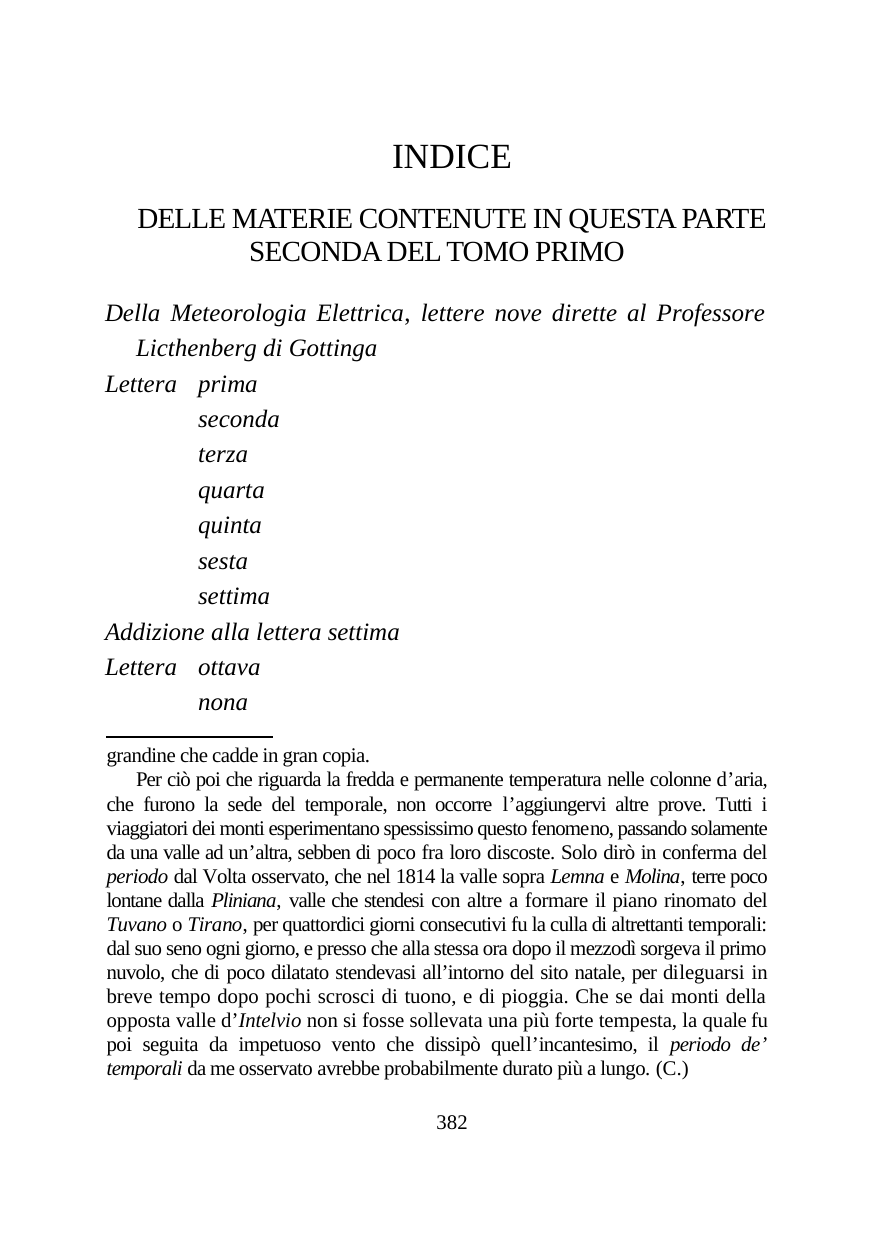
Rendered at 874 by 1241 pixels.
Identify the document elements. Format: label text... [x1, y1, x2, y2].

text Lettera ottava [105, 647, 768, 682]
text Per ciò poi che riguarda la fredda e permanente temperatura nelle colonne d’aria, che furono la sede del temporale, non occorre l’aggiungervi altre prove. Tutti i viaggiatori dei monti esperimentano spessissimo questo fenomeno, passando solamente da una valle ad un’altra, sebben di poco fra loro discoste. Solo dirò in conferma del periodo dal Volta osservato, che nel 1814 la valle sopra Lemna e Molina, terre poco lontane dalla Pliniana, valle che stendesi con altre a formare il piano rinomato del Tuvano o Tirano, per quattordici giorni consecutivi fu la culla di altrettanti temporali: dal suo seno ogni giorno, e presso che alla stessa ora dopo il mezzodì sorgeva il primo nuvolo, che di poco dilatato stendevasi all’intorno del sito natale, per dileguarsi in breve tempo dopo pochi scrosci di tuono, e di pioggia. Che se dai monti della opposta valle d’Intelvio non si fosse sollevata una più forte tempesta, la quale fu poi seguita da impetuoso vento che dissipò quell’incantesimo, il periodo de’ temporali da me osservato avrebbe probabilmente durato più a lungo. (C.) [106, 767, 768, 1080]
text quinta [105, 505, 768, 541]
text seconda [105, 399, 768, 434]
text Della Meteorologia Elettrica, lettere nove dirette al Professore Licthenberg di Gottinga [105, 293, 768, 364]
text sesta [105, 541, 768, 576]
text terza [105, 434, 768, 470]
text quarta [105, 470, 768, 505]
subtitle DELLE MATERIE CONTENUTE IN QUESTA PARTE SECONDA DEL TOMO PRIMO [106, 201, 768, 268]
subtitle INDICE [106, 135, 768, 176]
text nona [105, 682, 768, 718]
text Lettera prima [105, 364, 768, 399]
text Addizione alla lettera settima [105, 612, 768, 647]
text settima [105, 576, 768, 612]
